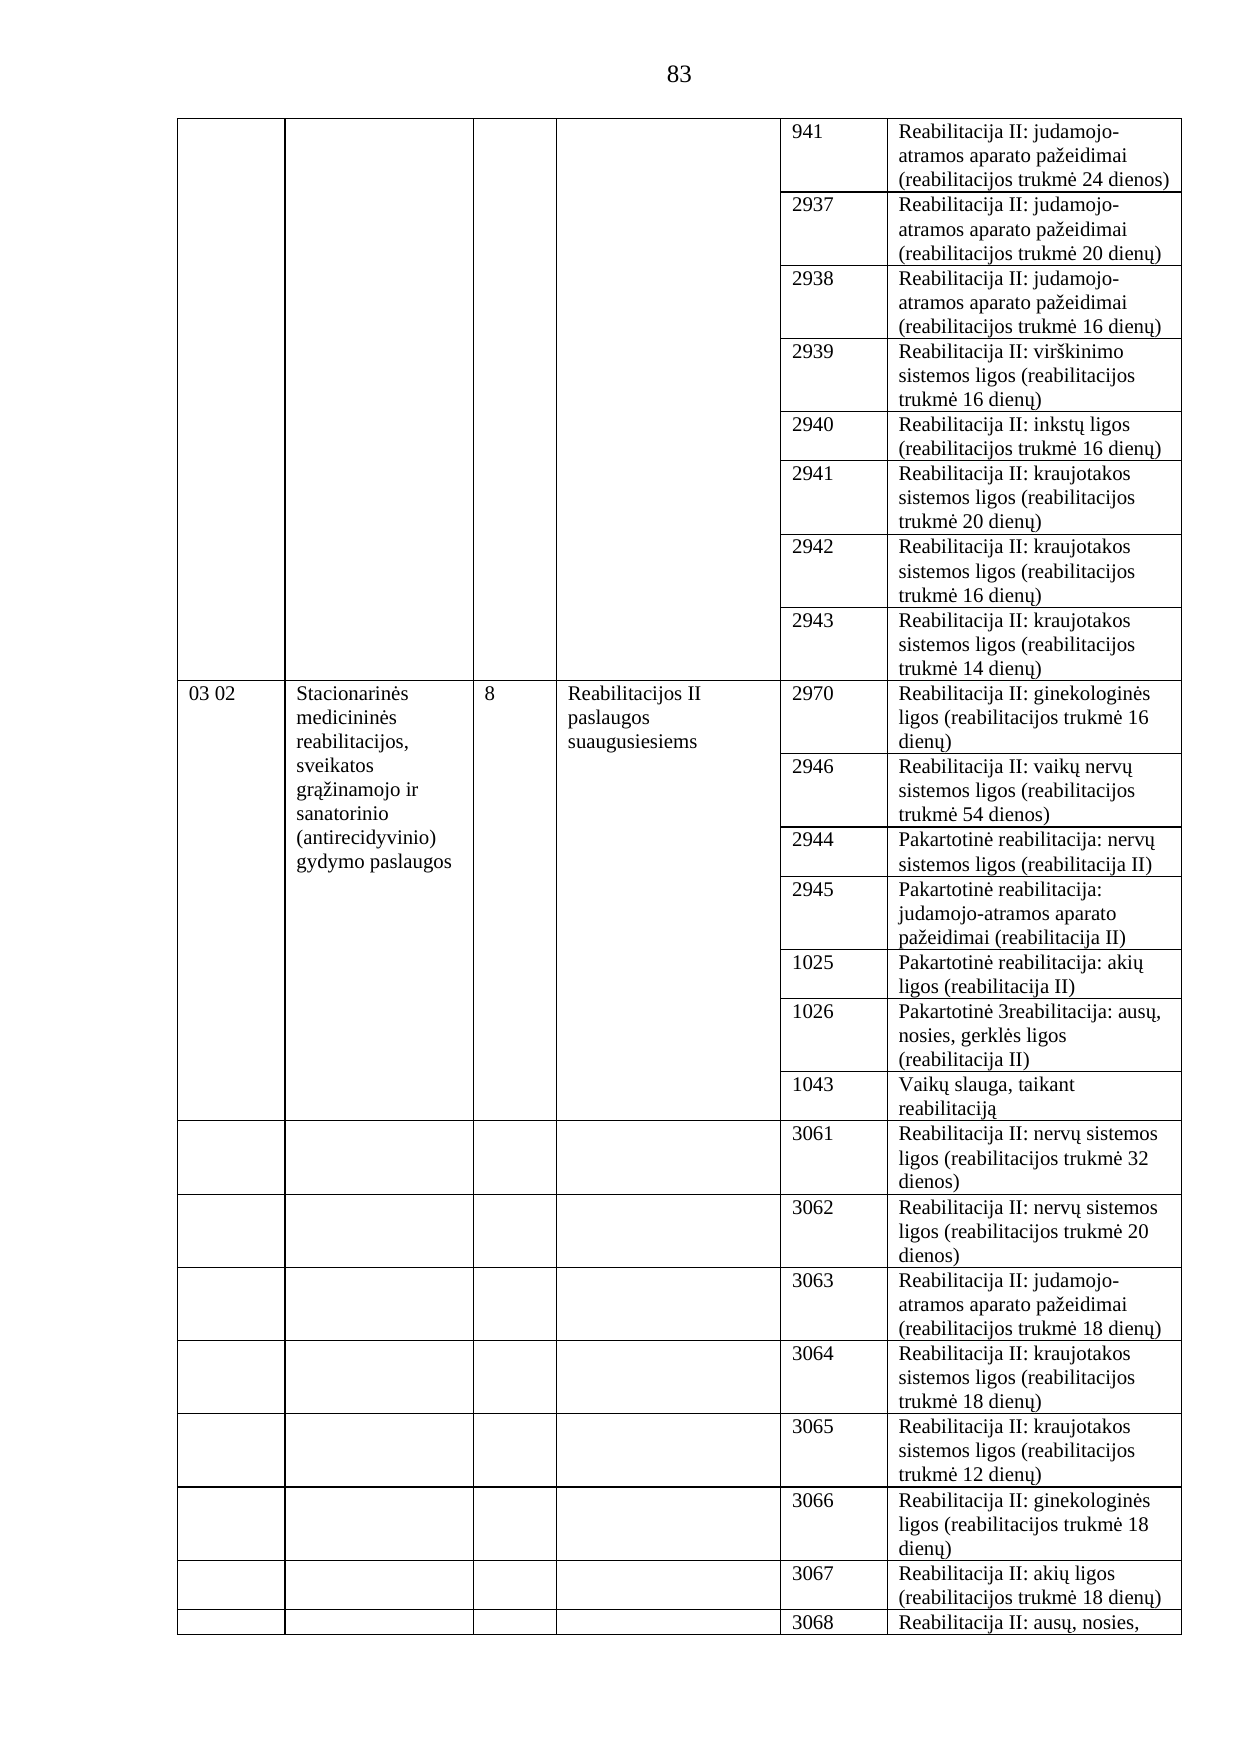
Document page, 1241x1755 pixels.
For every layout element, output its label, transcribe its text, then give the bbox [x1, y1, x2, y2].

table_cell [474, 1341, 556, 1413]
table_cell 1025 [781, 950, 887, 998]
table_cell [557, 1341, 780, 1413]
table_cell 2939 [781, 339, 887, 411]
table_cell [286, 1414, 473, 1486]
table_cell [474, 1268, 556, 1340]
table_cell Pakartotinė reabilitacija: akių ligos (reabilitacija II) [888, 950, 1181, 998]
table_cell [474, 119, 556, 680]
table_cell Reabilitacija II: kraujotakos sistemos ligos (reabilitacijos trukmė 16 dienų) [888, 535, 1181, 607]
table_cell Reabilitacija II: judamojo-atramos aparato pažeidimai (reabilitacijos trukmė 20 dienų) [888, 193, 1181, 264]
table_cell [474, 1610, 556, 1634]
table_cell Pakartotinė 3reabilitacija: ausų, nosies, gerklės ligos (reabilitacija II) [888, 999, 1181, 1071]
table_cell [178, 1610, 284, 1634]
table_cell 2938 [781, 266, 887, 338]
table_cell [286, 1268, 473, 1340]
table_cell [178, 1195, 284, 1267]
table_cell [474, 1121, 556, 1193]
table_cell 2937 [781, 193, 887, 264]
table_cell 2944 [781, 828, 887, 876]
table_cell [178, 1268, 284, 1340]
table_cell [557, 1610, 780, 1634]
table_cell [178, 1341, 284, 1413]
table_cell [286, 1121, 473, 1193]
table_cell [474, 1488, 556, 1560]
table_cell 3064 [781, 1341, 887, 1413]
table_cell [286, 1195, 473, 1267]
table_cell Reabilitacija II: kraujotakos sistemos ligos (reabilitacijos trukmė 20 dienų) [888, 461, 1181, 533]
table_cell Reabilitacija II: kraujotakos sistemos ligos (reabilitacijos trukmė 12 dienų) [888, 1414, 1181, 1486]
table_cell [557, 1195, 780, 1267]
table_cell 2970 [781, 681, 887, 753]
table_cell Reabilitacija II: judamojo-atramos aparato pažeidimai (reabilitacijos trukmė 16 dienų) [888, 266, 1181, 338]
table_cell [474, 1414, 556, 1486]
table_cell Vaikų slauga, taikant reabilitaciją [888, 1072, 1181, 1120]
table_cell Reabilitacija II: ginekologinės ligos (reabilitacijos trukmė 18 dienų) [888, 1488, 1181, 1560]
table_cell Reabilitacija II: ausų, nosies, [888, 1610, 1181, 1634]
table_cell 941 [781, 119, 887, 191]
table_cell 2940 [781, 412, 887, 460]
table_cell Stacionarinės medicininės reabilitacijos, sveikatos grąžinamojo ir sanatorinio (antirecidyvinio) gydymo paslaugos [286, 681, 473, 1120]
table_cell [557, 1268, 780, 1340]
table_cell 3061 [781, 1121, 887, 1193]
table_cell [178, 1414, 284, 1486]
table_cell [557, 1488, 780, 1560]
table_cell Reabilitacija II: judamojo-atramos aparato pažeidimai (reabilitacijos trukmė 24 dienos) [888, 119, 1181, 191]
table_cell [178, 1121, 284, 1193]
table_cell [286, 1488, 473, 1560]
table_cell Reabilitacija II: nervų sistemos ligos (reabilitacijos trukmė 32 dienos) [888, 1121, 1181, 1193]
table_cell 2946 [781, 754, 887, 826]
table_cell [286, 1341, 473, 1413]
table_cell Pakartotinė reabilitacija: judamojo-atramos aparato pažeidimai (reabilitacija II) [888, 877, 1181, 949]
table_cell Pakartotinė reabilitacija: nervų sistemos ligos (reabilitacija II) [888, 828, 1181, 876]
table_cell 8 [474, 681, 556, 1120]
table_cell 3062 [781, 1195, 887, 1267]
table_cell [474, 1195, 556, 1267]
table_cell Reabilitacija II: judamojo-atramos aparato pažeidimai (reabilitacijos trukmė 18 dienų) [888, 1268, 1181, 1340]
table_cell [286, 1561, 473, 1609]
table_cell 1026 [781, 999, 887, 1071]
table_cell Reabilitacija II: inkstų ligos (reabilitacijos trukmė 16 dienų) [888, 412, 1181, 460]
table_cell [557, 1561, 780, 1609]
table_cell 2941 [781, 461, 887, 533]
table_cell [178, 1561, 284, 1609]
table_cell Reabilitacija II: vaikų nervų sistemos ligos (reabilitacijos trukmė 54 dienos) [888, 754, 1181, 826]
table_cell 3066 [781, 1488, 887, 1560]
table_cell [286, 119, 473, 680]
table_cell 3068 [781, 1610, 887, 1634]
table_cell Reabilitacija II: kraujotakos sistemos ligos (reabilitacijos trukmė 18 dienų) [888, 1341, 1181, 1413]
table_cell 2945 [781, 877, 887, 949]
table_cell 3065 [781, 1414, 887, 1486]
table_cell [557, 1121, 780, 1193]
table_cell 1043 [781, 1072, 887, 1120]
table_cell 3063 [781, 1268, 887, 1340]
table_cell Reabilitacija II: ginekologinės ligos (reabilitacijos trukmė 16 dienų) [888, 681, 1181, 753]
table_cell 2942 [781, 535, 887, 607]
table_cell [557, 119, 780, 680]
table_cell [474, 1561, 556, 1609]
table_cell 03 02 [178, 681, 284, 1120]
table_cell [286, 1610, 473, 1634]
table_cell [557, 1414, 780, 1486]
table_cell 2943 [781, 608, 887, 680]
table_cell Reabilitacija II: kraujotakos sistemos ligos (reabilitacijos trukmė 14 dienų) [888, 608, 1181, 680]
table_cell [178, 1488, 284, 1560]
table_cell Reabilitacija II: nervų sistemos ligos (reabilitacijos trukmė 20 dienos) [888, 1195, 1181, 1267]
table_cell 3067 [781, 1561, 887, 1609]
table_cell Reabilitacijos II paslaugos suaugusiesiems [557, 681, 780, 1120]
table_cell Reabilitacija II: akių ligos (reabilitacijos trukmė 18 dienų) [888, 1561, 1181, 1609]
table_cell Reabilitacija II: virškinimo sistemos ligos (reabilitacijos trukmė 16 dienų) [888, 339, 1181, 411]
table_cell [178, 119, 284, 680]
